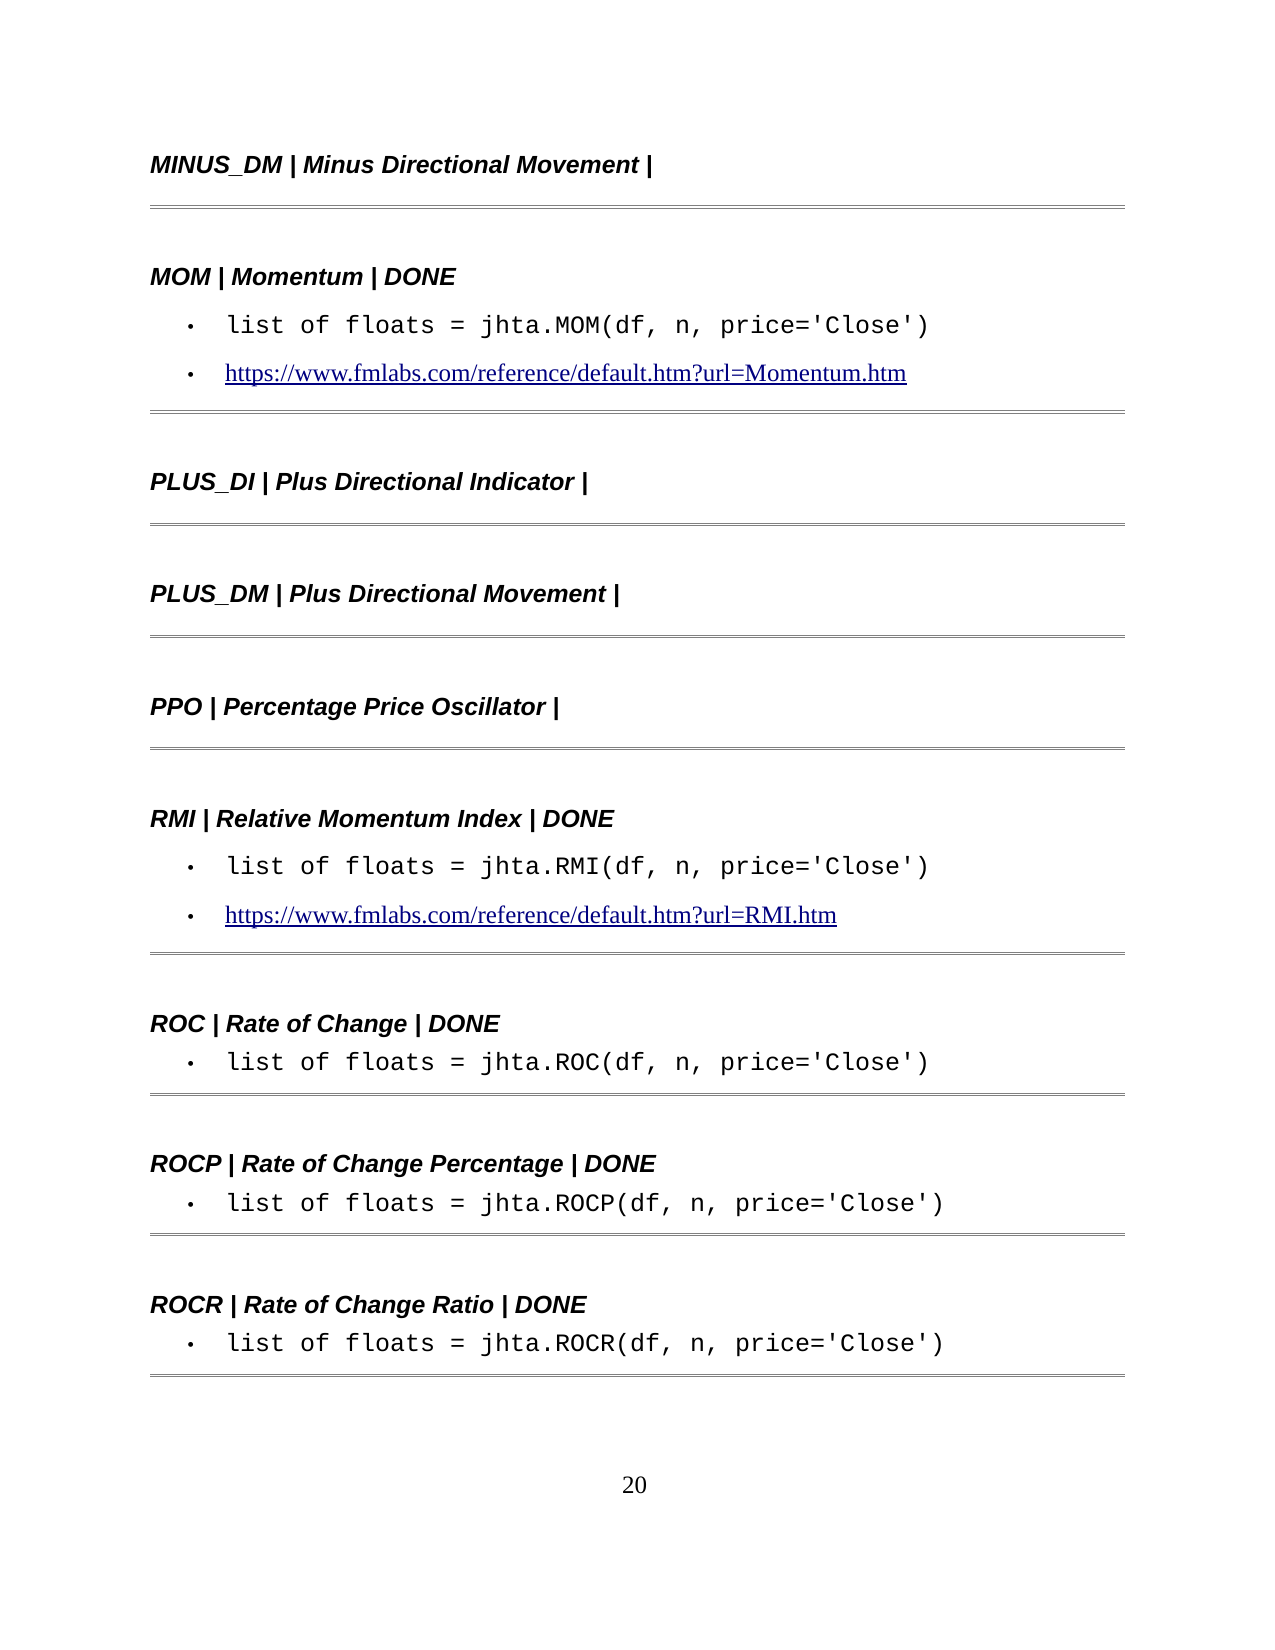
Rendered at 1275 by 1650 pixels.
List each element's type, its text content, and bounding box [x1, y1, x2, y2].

list list of floats = jhta.ROC(df, n, price='Close') [187, 1050, 1125, 1078]
list https://www.fmlabs.com/reference/default.htm?url=Momentum.htm [187, 358, 1125, 387]
subtitle PLUS_DM | Plus Directional Movement | [150, 579, 1125, 608]
subtitle ROCP | Rate of Change Percentage | DONE [150, 1149, 1125, 1178]
subtitle PPO | Percentage Price Oscillator | [150, 692, 1125, 720]
list list of floats = jhta.ROCP(df, n, price='Close') [187, 1191, 1125, 1219]
subtitle MOM | Momentum | DONE [150, 262, 1125, 291]
list list of floats = jhta.RMI(df, n, price='Close') [187, 854, 1125, 882]
subtitle RMI | Relative Momentum Index | DONE [150, 804, 1125, 832]
subtitle MINUS_DM | Minus Directional Movement | [150, 150, 1125, 178]
list list of floats = jhta.MOM(df, n, price='Close') [187, 312, 1125, 341]
subtitle ROCR | Rate of Change Ratio | DONE [150, 1290, 1125, 1318]
list https://www.fmlabs.com/reference/default.htm?url=RMI.htm [187, 900, 1125, 929]
subtitle ROC | Rate of Change | DONE [150, 1009, 1125, 1037]
subtitle PLUS_DI | Plus Directional Indicator | [150, 467, 1125, 496]
list list of floats = jhta.ROCR(df, n, price='Close') [187, 1331, 1125, 1359]
